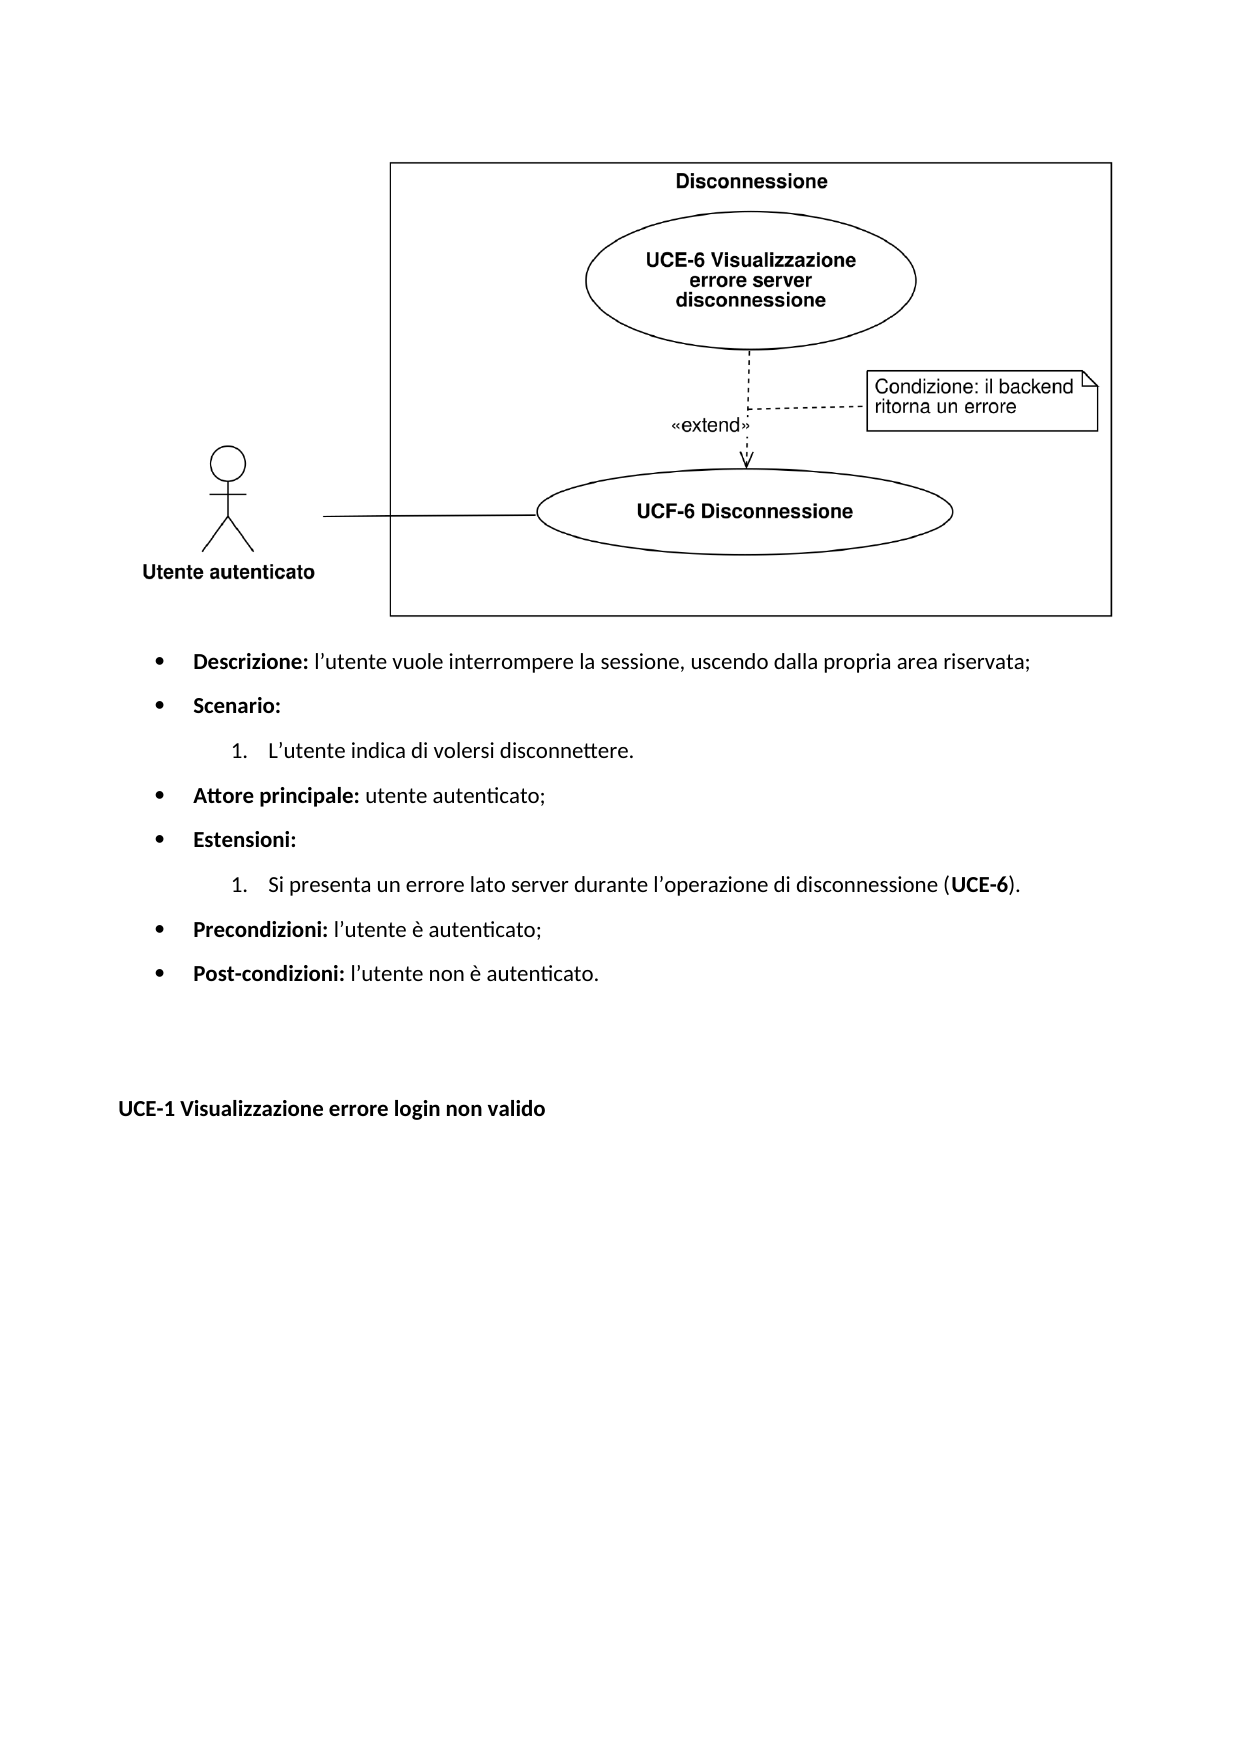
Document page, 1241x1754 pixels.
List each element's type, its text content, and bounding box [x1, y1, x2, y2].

list Estensioni: [156, 826, 1122, 853]
list Scenario: [156, 691, 1122, 719]
list Attore principale: utente autenticato; [156, 781, 1122, 809]
list L’utente indica di volersi disconnettere. [231, 736, 1122, 764]
list Precondizioni: l’utente è autenticato; [156, 915, 1122, 943]
text UCE-1 Visualizzazione errore login non valido [118, 1094, 1122, 1122]
list Descrizione: l’utente vuole interrompere la sessione, uscendo dalla propria area riservata; [156, 647, 1122, 675]
list Post-condizioni: l’utente non è autenticato. [156, 959, 1122, 988]
list Si presenta un errore lato server durante l’operazione di disconnessione (UCE-6). [231, 870, 1122, 898]
